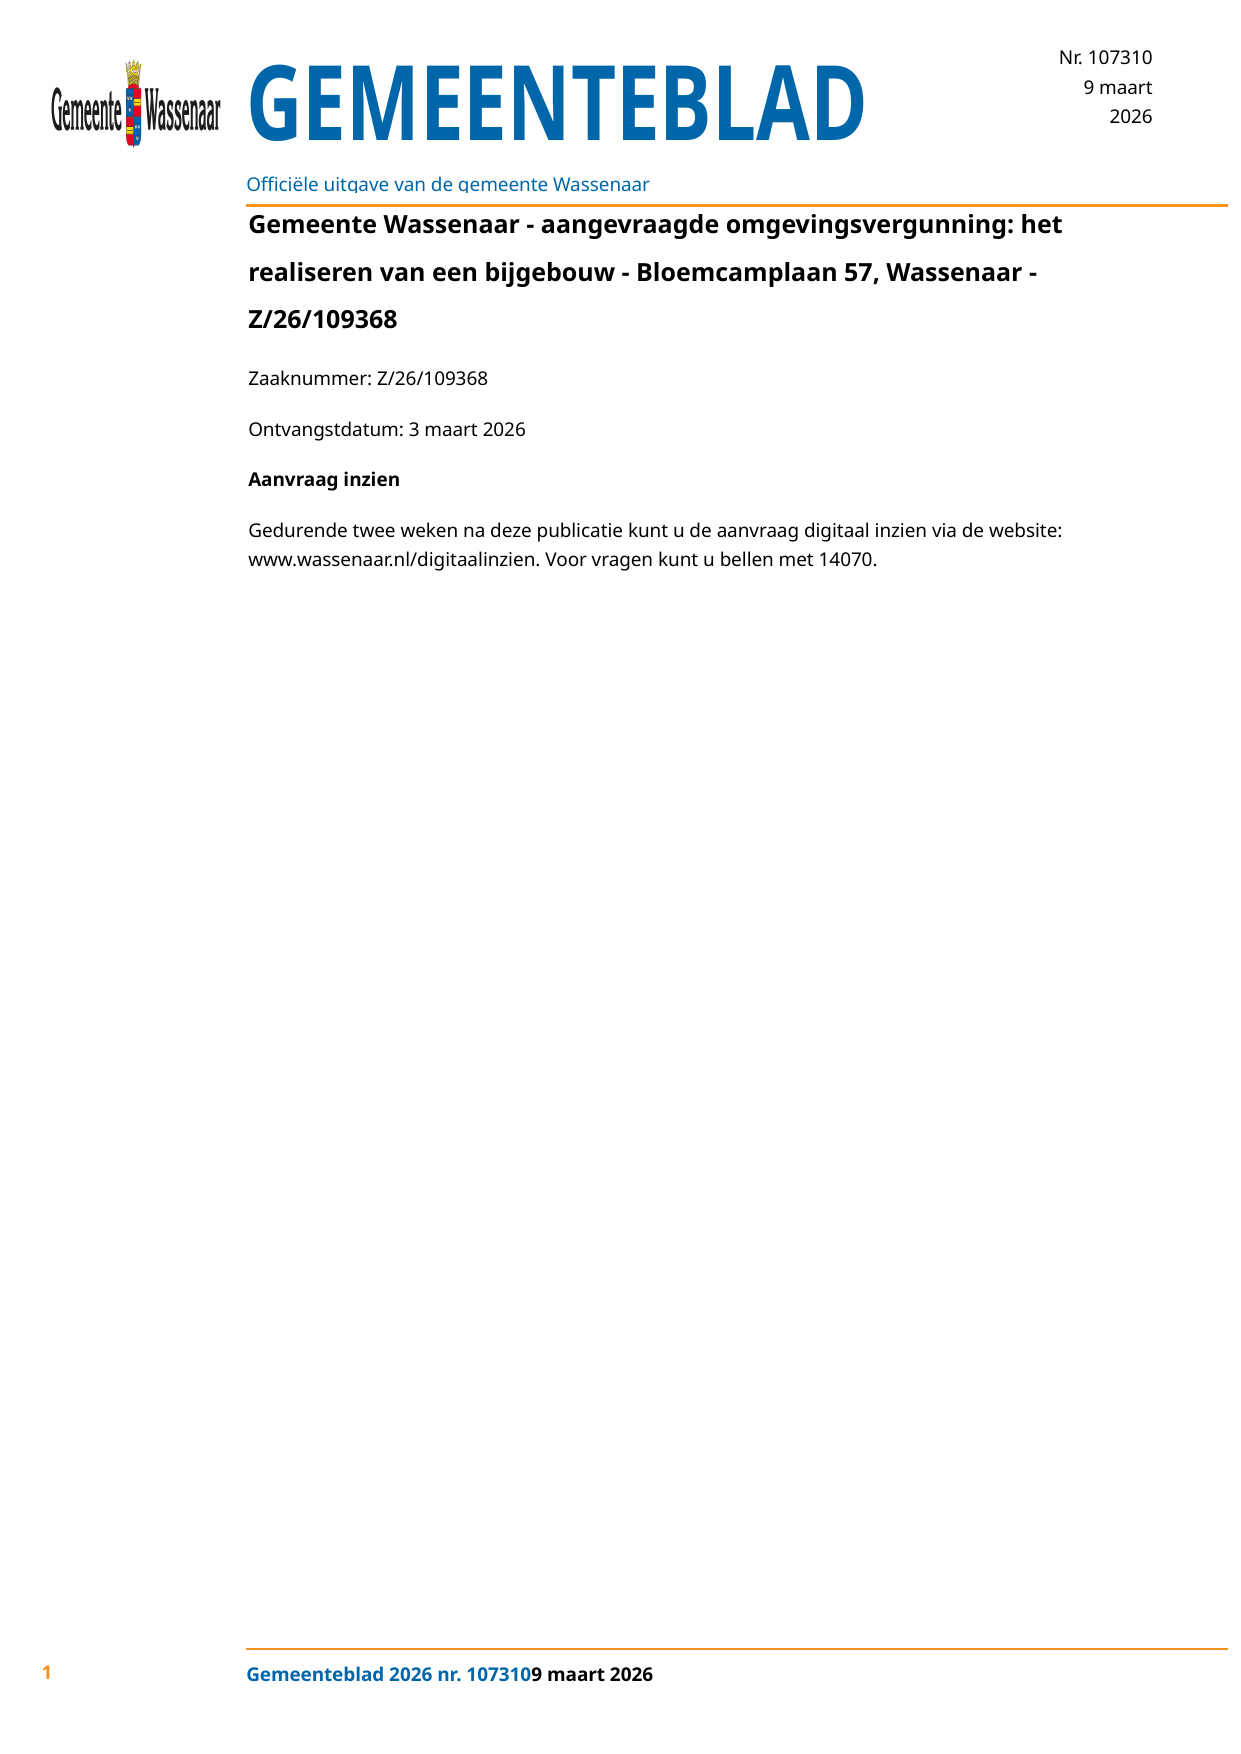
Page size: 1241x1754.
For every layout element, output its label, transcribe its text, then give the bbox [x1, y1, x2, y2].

text Aanvraag inzien [248, 466, 1152, 492]
picture [41, 47, 231, 172]
text Ontvangstdatum: 3 maart 2026 [248, 416, 1152, 442]
text Zaaknummer: Z/26/109368 [248, 366, 1152, 391]
text Gemeente Wassenaar - aangevraagde omgevingsvergunning: het realiseren van een bijgebouw - Bloemcamplaan 57, Wassenaar - Z/26/109368 [248, 207, 1152, 336]
text Gedurende twee weken na deze publicatie kunt u de aanvraag digitaal inzien via de website: www.wassenaar.nl/digitaalinzien. Voor vragen kunt u bellen met 14070. [248, 517, 1152, 572]
